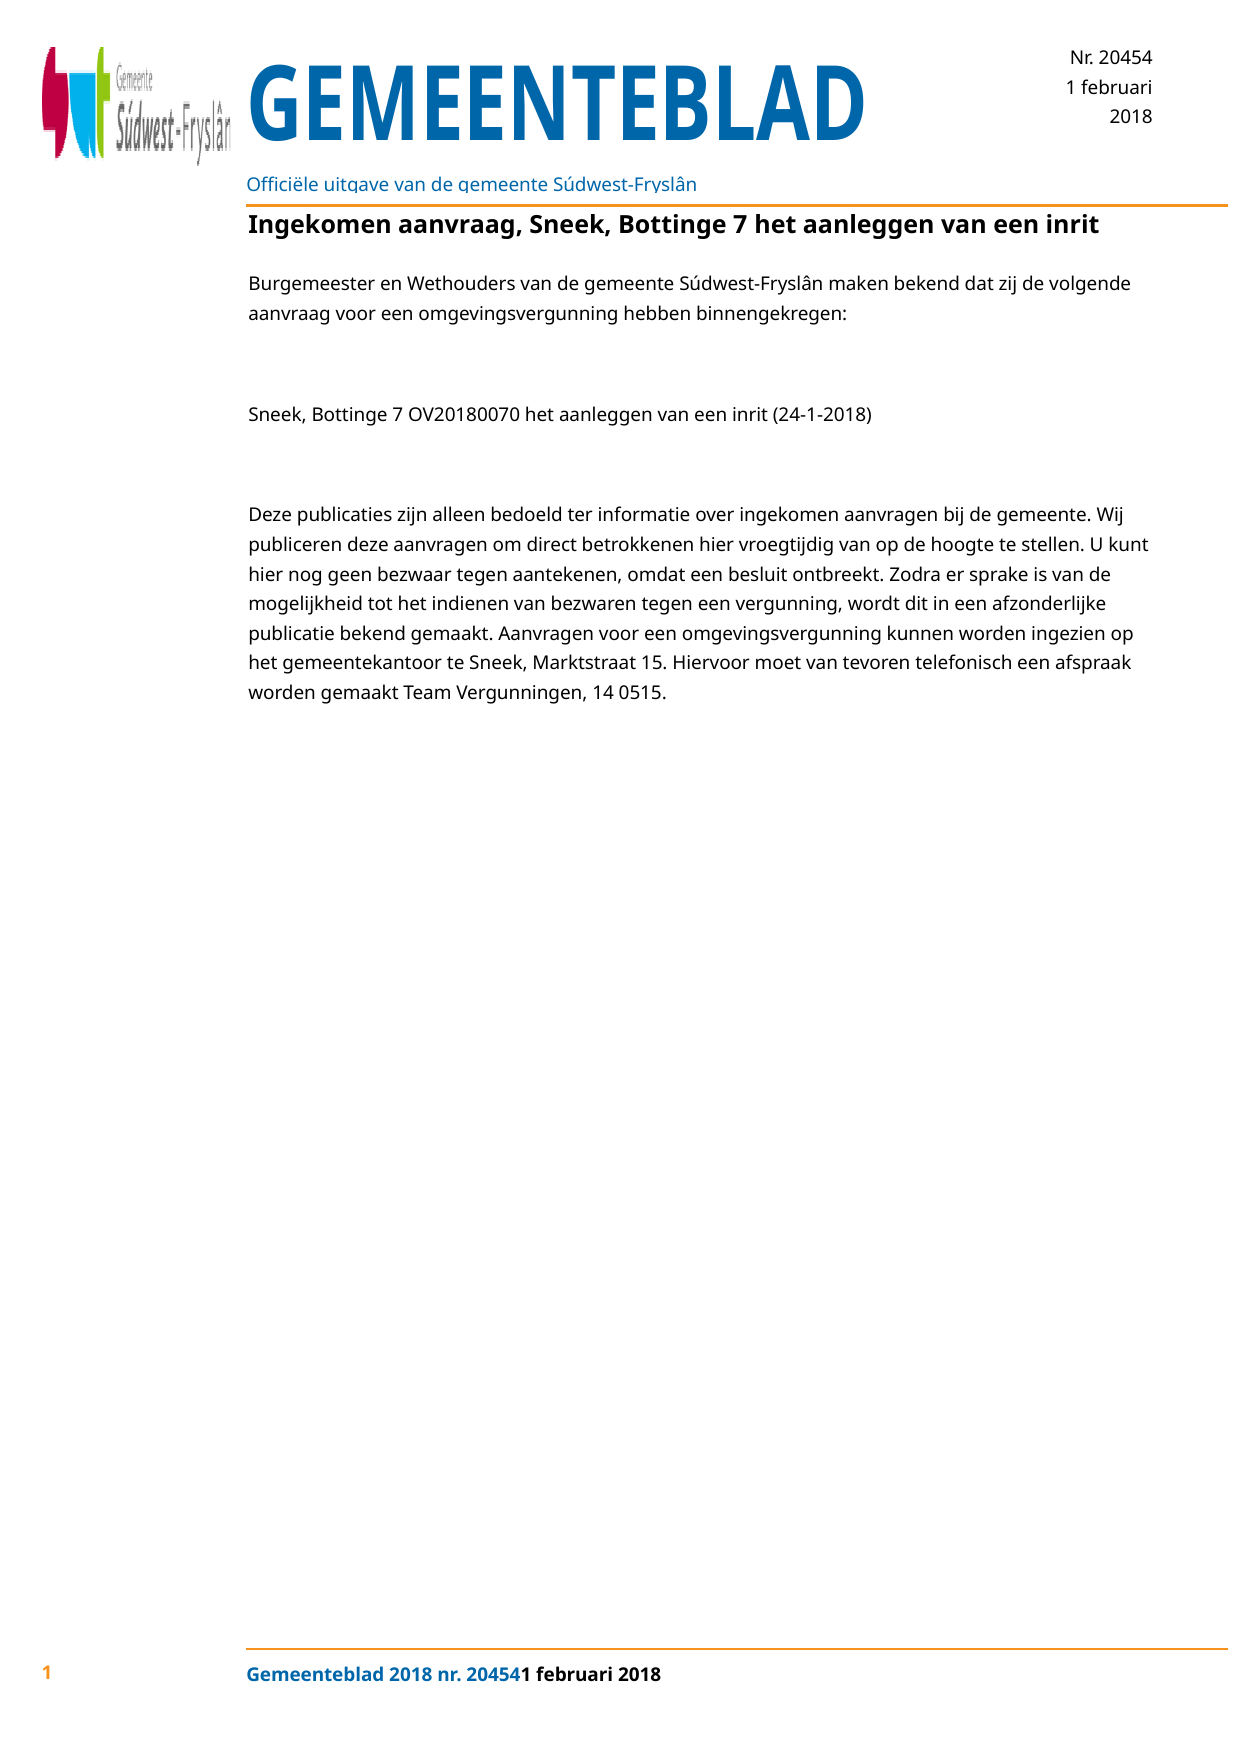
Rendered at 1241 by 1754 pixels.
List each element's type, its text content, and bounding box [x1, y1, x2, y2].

text Sneek, Bottinge 7 OV20180070 het aanleggen van een inrit (24-1-2018) [248, 401, 1152, 426]
picture [41, 47, 231, 172]
text Deze publicaties zijn alleen bedoeld ter informatie over ingekomen aanvragen bij de gemeente. Wij publiceren deze aanvragen om direct betrokkenen hier vroegtijdig van op de hoogte te stellen. U kunt hier nog geen bezwaar tegen aantekenen, omdat een besluit ontbreekt. Zodra er sprake is van de mogelijkheid tot het indienen van bezwaren tegen een vergunning, wordt dit in een afzonderlijke publicatie bekend gemaakt. Aanvragen voor een omgevingsvergunning kunnen worden ingezien op het gemeentekantoor te Sneek, Marktstraat 15. Hiervoor moet van tevoren telefonisch een afspraak worden gemaakt Team Vergunningen, 14 0515. [248, 502, 1152, 705]
text Burgemeester en Wethouders van de gemeente Súdwest-Fryslân maken bekend dat zij de volgende aanvraag voor een omgevingsvergunning hebben binnengekregen: [248, 270, 1152, 326]
text Ingekomen aanvraag, Sneek, Bottinge 7 het aanleggen van een inrit [248, 207, 1152, 241]
